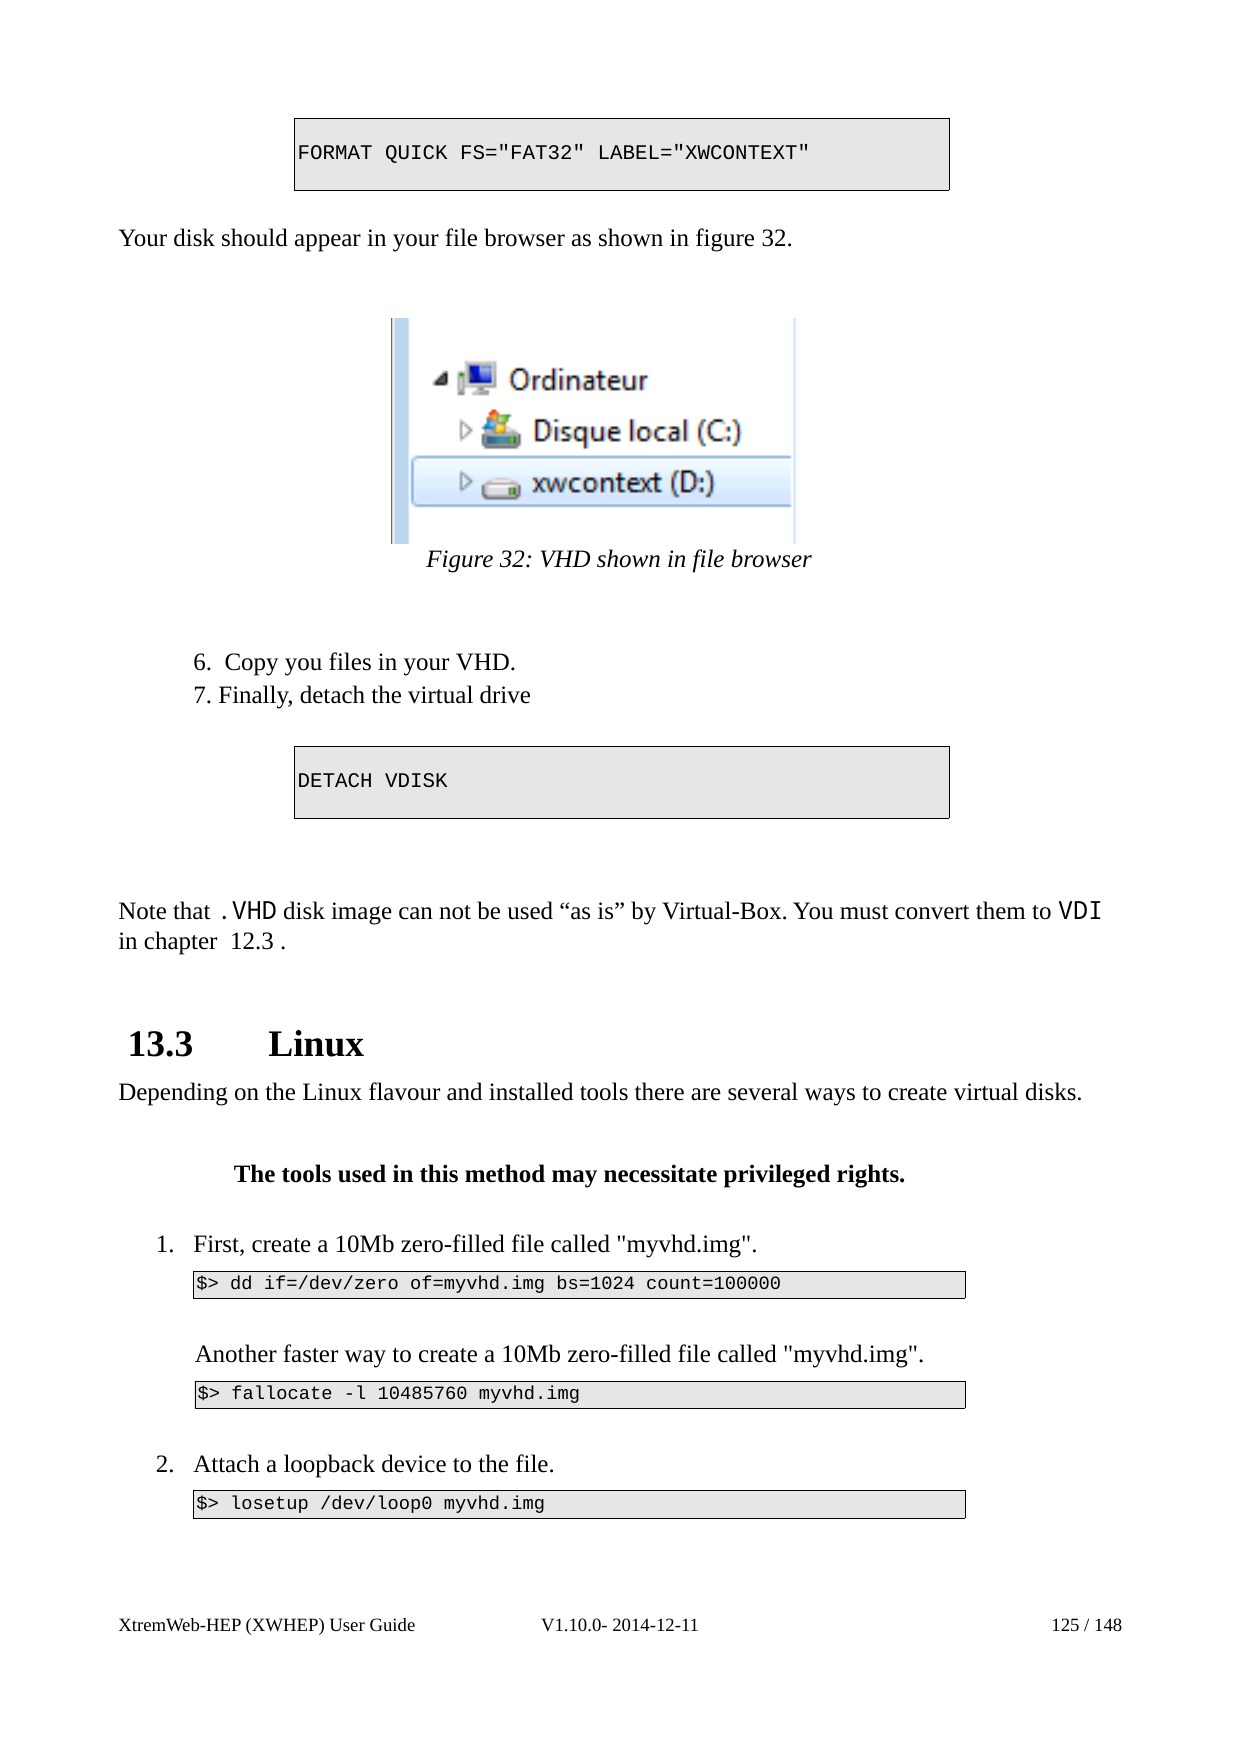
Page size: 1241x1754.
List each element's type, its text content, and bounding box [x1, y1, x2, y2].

list First, create a 10Mb zero-filled file called "myvhd.img". [156, 1229, 1122, 1258]
text Your disk should appear in your file browser as shown in figure 32. [118, 223, 1122, 252]
text 6. Copy you files in your VHD. [118, 647, 1122, 676]
text $> dd if=/dev/zero of=myvhd.img bs=1024 count=100000 [194, 1272, 965, 1298]
text FORMAT QUICK FS="FAT32" LABEL="XWCONTEXT" [295, 139, 949, 163]
text 7. Finally, detach the virtual drive [118, 680, 1122, 709]
text Depending on the Linux flavour and installed tools there are several ways to create virtual disks. [118, 1077, 1122, 1106]
text DETACH VDISK [295, 767, 949, 791]
text Figure 32: VHD shown in file browser [391, 544, 849, 573]
text $> fallocate -l 10485760 myvhd.img [196, 1382, 965, 1408]
text The tools used in this method may necessitate privileged rights. [233, 1159, 1004, 1188]
list Attach a loopback device to the file. [156, 1449, 1122, 1478]
text Note that .VHD disk image can not be used “as is” by Virtual-Box. You must convert them to VDI in chapter 12.3. [118, 892, 1122, 955]
text $> losetup /dev/loop0 myvhd.img [194, 1491, 965, 1518]
subtitle Linux [118, 1021, 1122, 1064]
text Another faster way to create a 10Mb zero-filled file called "myvhd.img". [194, 1339, 965, 1368]
picture [391, 318, 850, 544]
